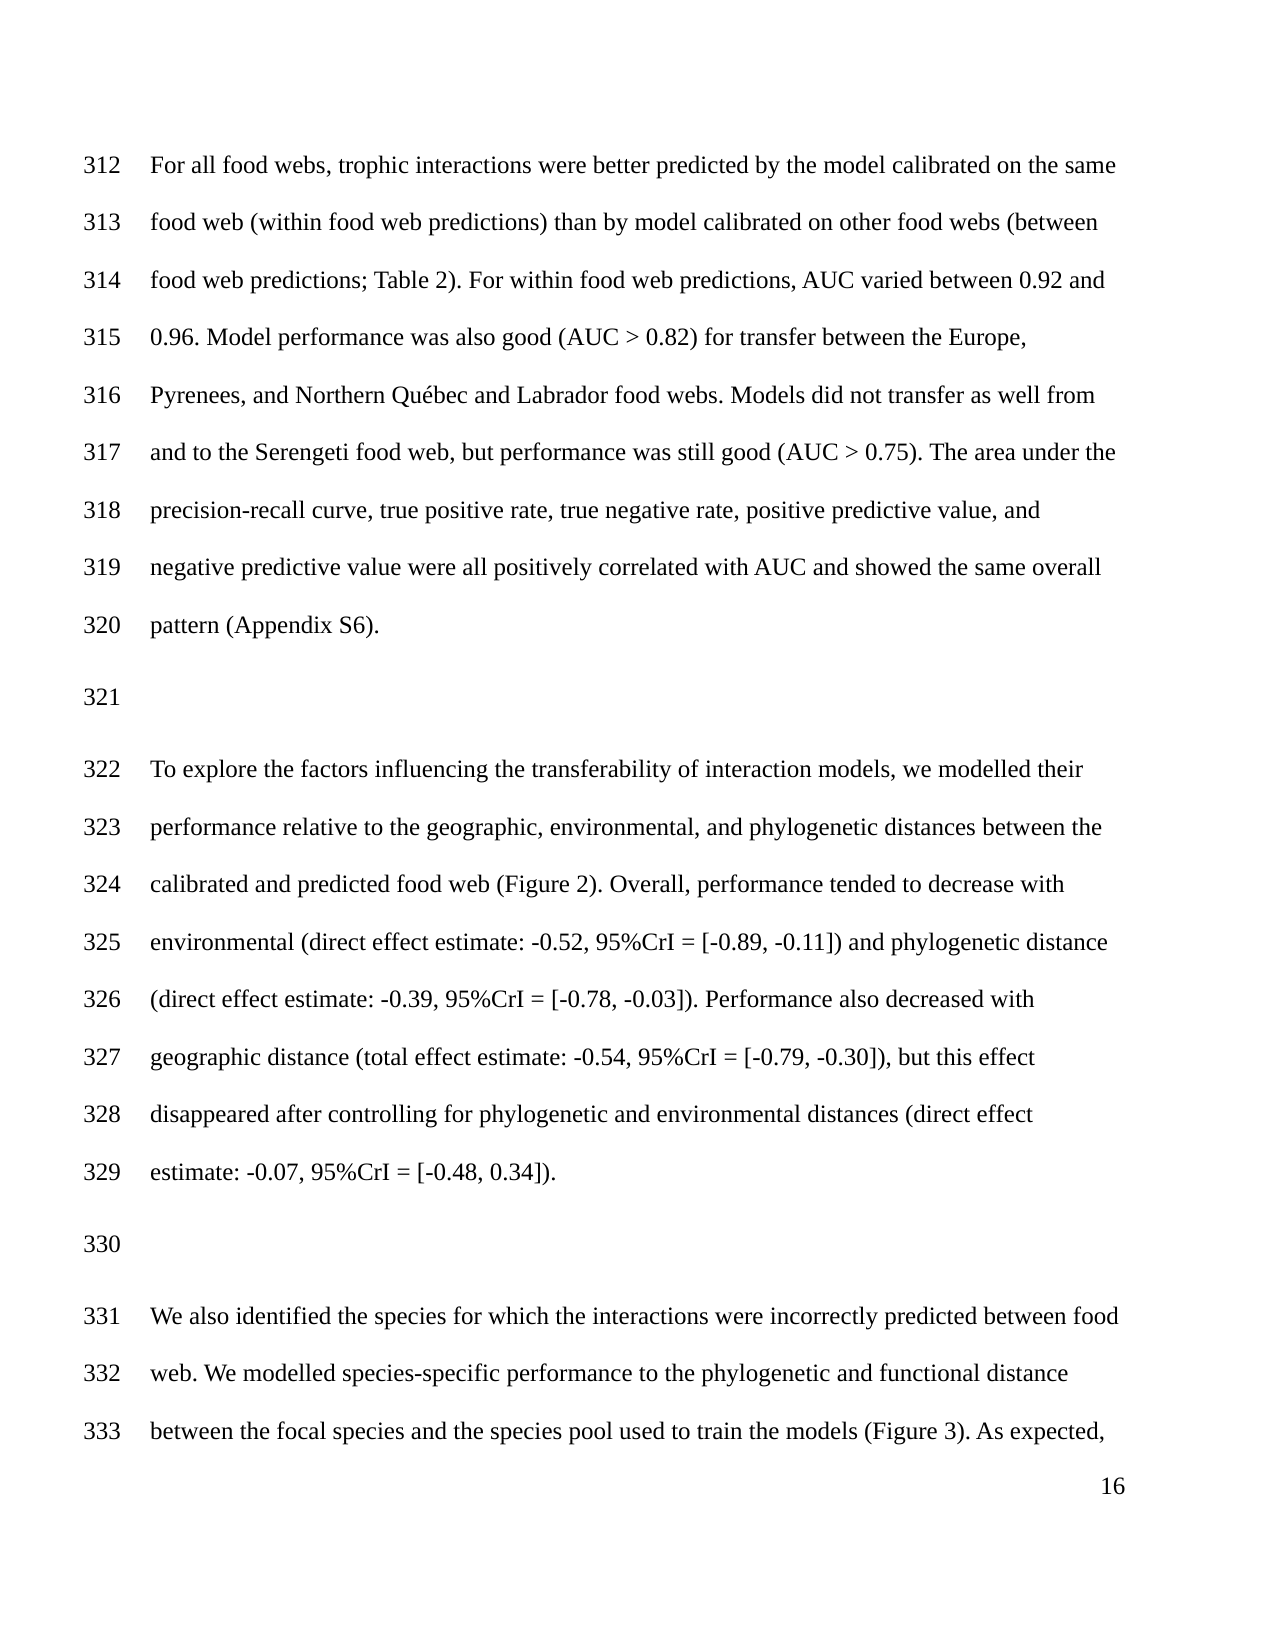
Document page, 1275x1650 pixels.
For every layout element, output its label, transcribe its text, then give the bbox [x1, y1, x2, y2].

text For all food webs, trophic interactions were better predicted by the model calibrated on the same food web (within food web predictions) than by model calibrated on other food webs (between food web predictions; Table 2). For within food web predictions, AUC varied between 0.92 and 0.96. Model performance was also good (AUC > 0.82) for transfer between the Europe, Pyrenees, and Northern Québec and Labrador food webs. Models did not transfer as well from and to the Serengeti food web, but performance was still good (AUC > 0.75). The area under the precision-recall curve, true positive rate, true negative rate, positive predictive value, and negative predictive value were all positively correlated with AUC and showed the same overall pattern (Appendix S6). [150, 150, 1125, 639]
text To explore the factors influencing the transferability of interaction models, we modelled their performance relative to the geographic, environmental, and phylogenetic distances between the calibrated and predicted food web (Figure 2). Overall, performance tended to decrease with environmental (direct effect estimate: -0.52, 95%CrI = [-0.89, -0.11]) and phylogenetic distance (direct effect estimate: -0.39, 95%CrI = [-0.78, -0.03]). Performance also decreased with geographic distance (total effect estimate: -0.54, 95%CrI = [-0.79, -0.30]), but this effect disappeared after controlling for phylogenetic and environmental distances (direct effect estimate: -0.07, 95%CrI = [-0.48, 0.34]). [150, 754, 1125, 1185]
text We also identified the species for which the interactions were incorrectly predicted between food web. We modelled species-specific performance to the phylogenetic and functional distance between the focal species and the species pool used to train the models (Figure 3). As expected, [150, 1301, 1125, 1444]
